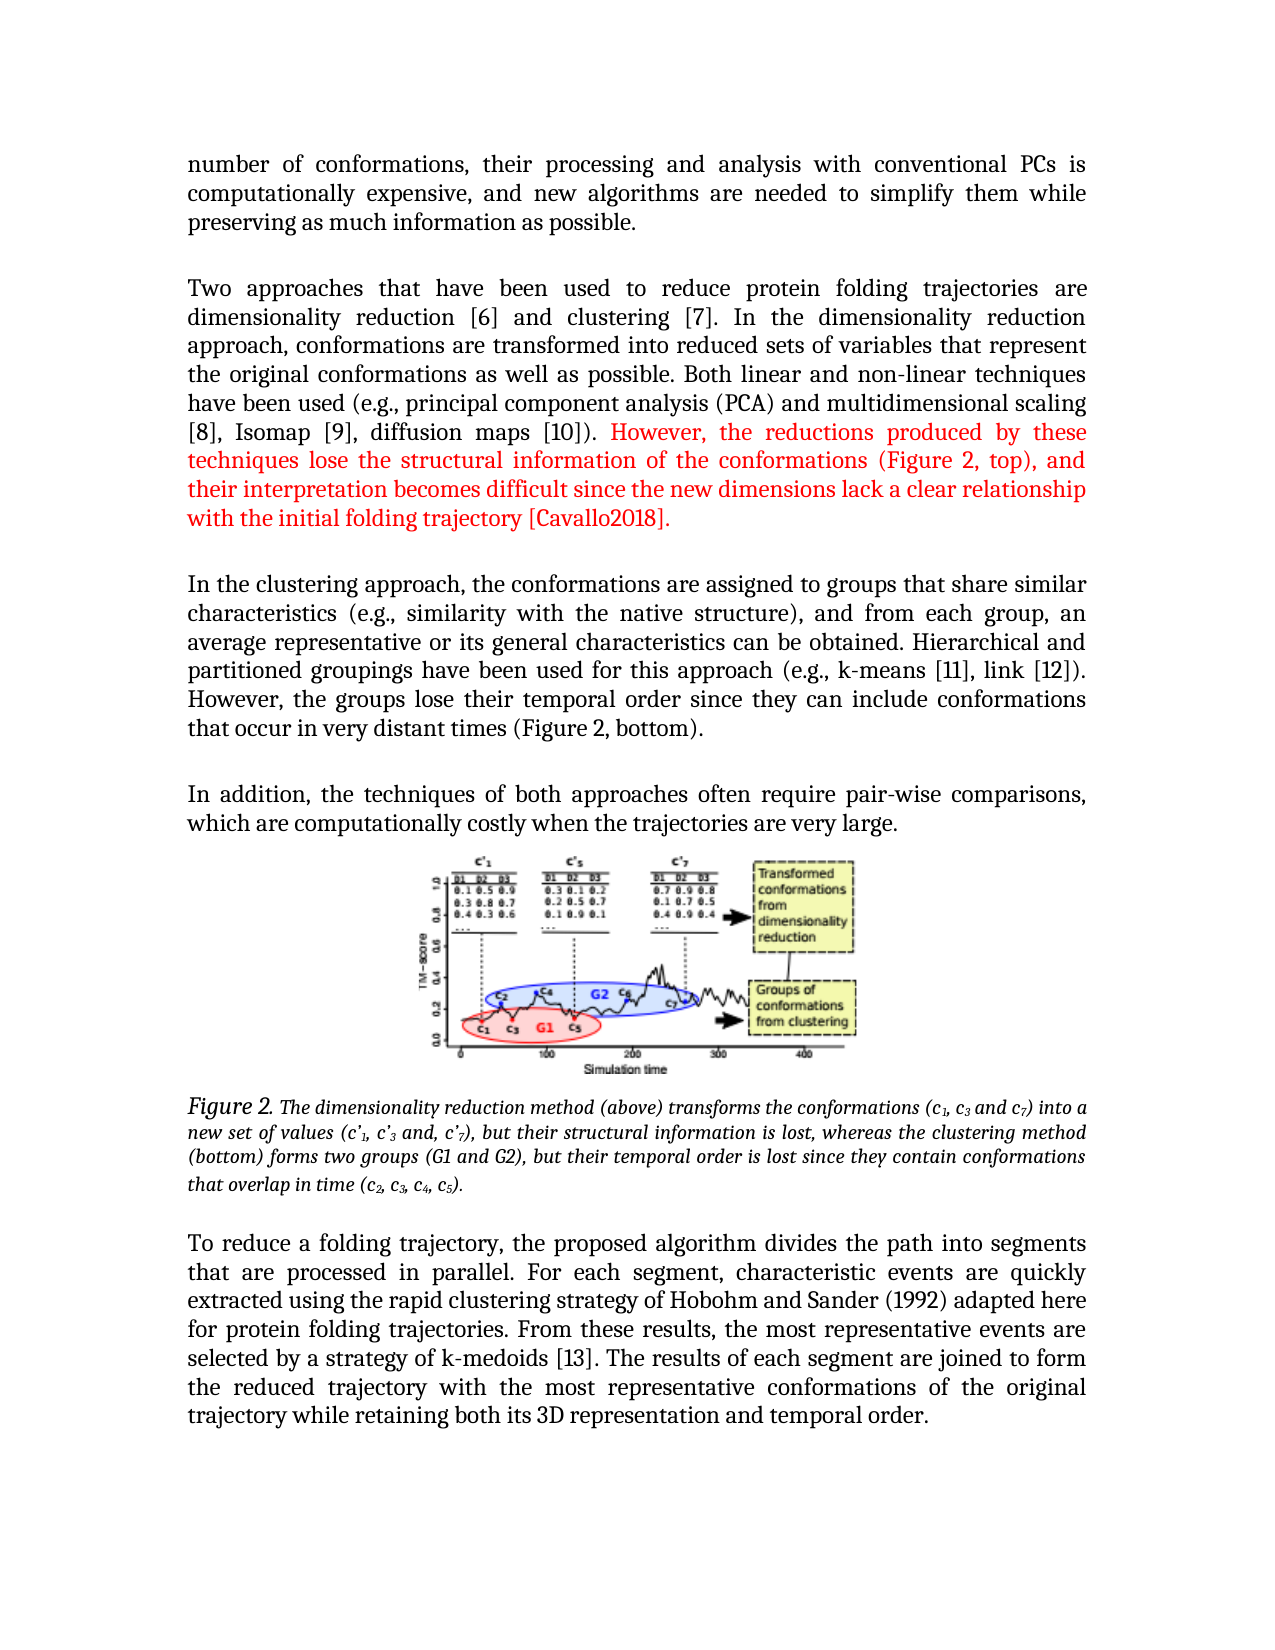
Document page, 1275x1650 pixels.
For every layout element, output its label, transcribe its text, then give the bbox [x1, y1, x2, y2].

text Two approaches that have been used to reduce protein folding trajectories are dimensionality reduction [6] and clustering [7]. In the dimensionality reduction approach, conformations are transformed into reduced sets of variables that represent the original conformations as well as possible. Both linear and non-linear techniques have been used (e.g., principal component analysis (PCA) and multidimensional scaling [8], Isomap [9], diffusion maps [10]). However, the reductions produced by these techniques lose the structural information of the conformations (Figure 2, top), and their interpretation becomes difficult since the new dimensions lack a clear relationship with the initial folding trajectory [Cavallo2018]. [187, 274, 1087, 532]
text In the clustering approach, the conformations are assigned to groups that share similar characteristics (e.g., similarity with the native structure), and from each group, an average representative or its general characteristics can be obtained. Hierarchical and partitioned groupings have been used for this approach (e.g., k-means [11], link [12]). However, the groups lose their temporal order since they can include conformations that occur in very distant times (Figure 2, bottom). [187, 570, 1087, 742]
text Figure 2. The dimensionality reduction method (above) transforms the conformations (c1, c3 and c7) into a new set of values (c’1, c’3 and, c’7), but their structural information is lost, whereas the clustering method (bottom) forms two groups (G1 and G2), but their temporal order is lost since they contain conformations that overlap in time (c2, c3, c4, c5). [187, 1074, 1087, 1198]
picture [418, 856, 857, 1074]
text number of conformations, their processing and analysis with conventional PCs is computationally expensive, and new algorithms are needed to simplify them while preserving as much information as possible. [187, 150, 1087, 236]
text In addition, the techniques of both approaches often require pair-wise comparisons, which are computationally costly when the trajectories are very large. [187, 780, 1087, 837]
text To reduce a folding trajectory, the proposed algorithm divides the path into segments that are processed in parallel. For each segment, characteristic events are quickly extracted using the rapid clustering strategy of Hobohm and Sander (1992) adapted here for protein folding trajectories. From these results, the most representative events are selected by a strategy of k-medoids [13]. The results of each segment are joined to form the reduced trajectory with the most representative conformations of the original trajectory while retaining both its 3D representation and temporal order. [187, 1229, 1087, 1430]
